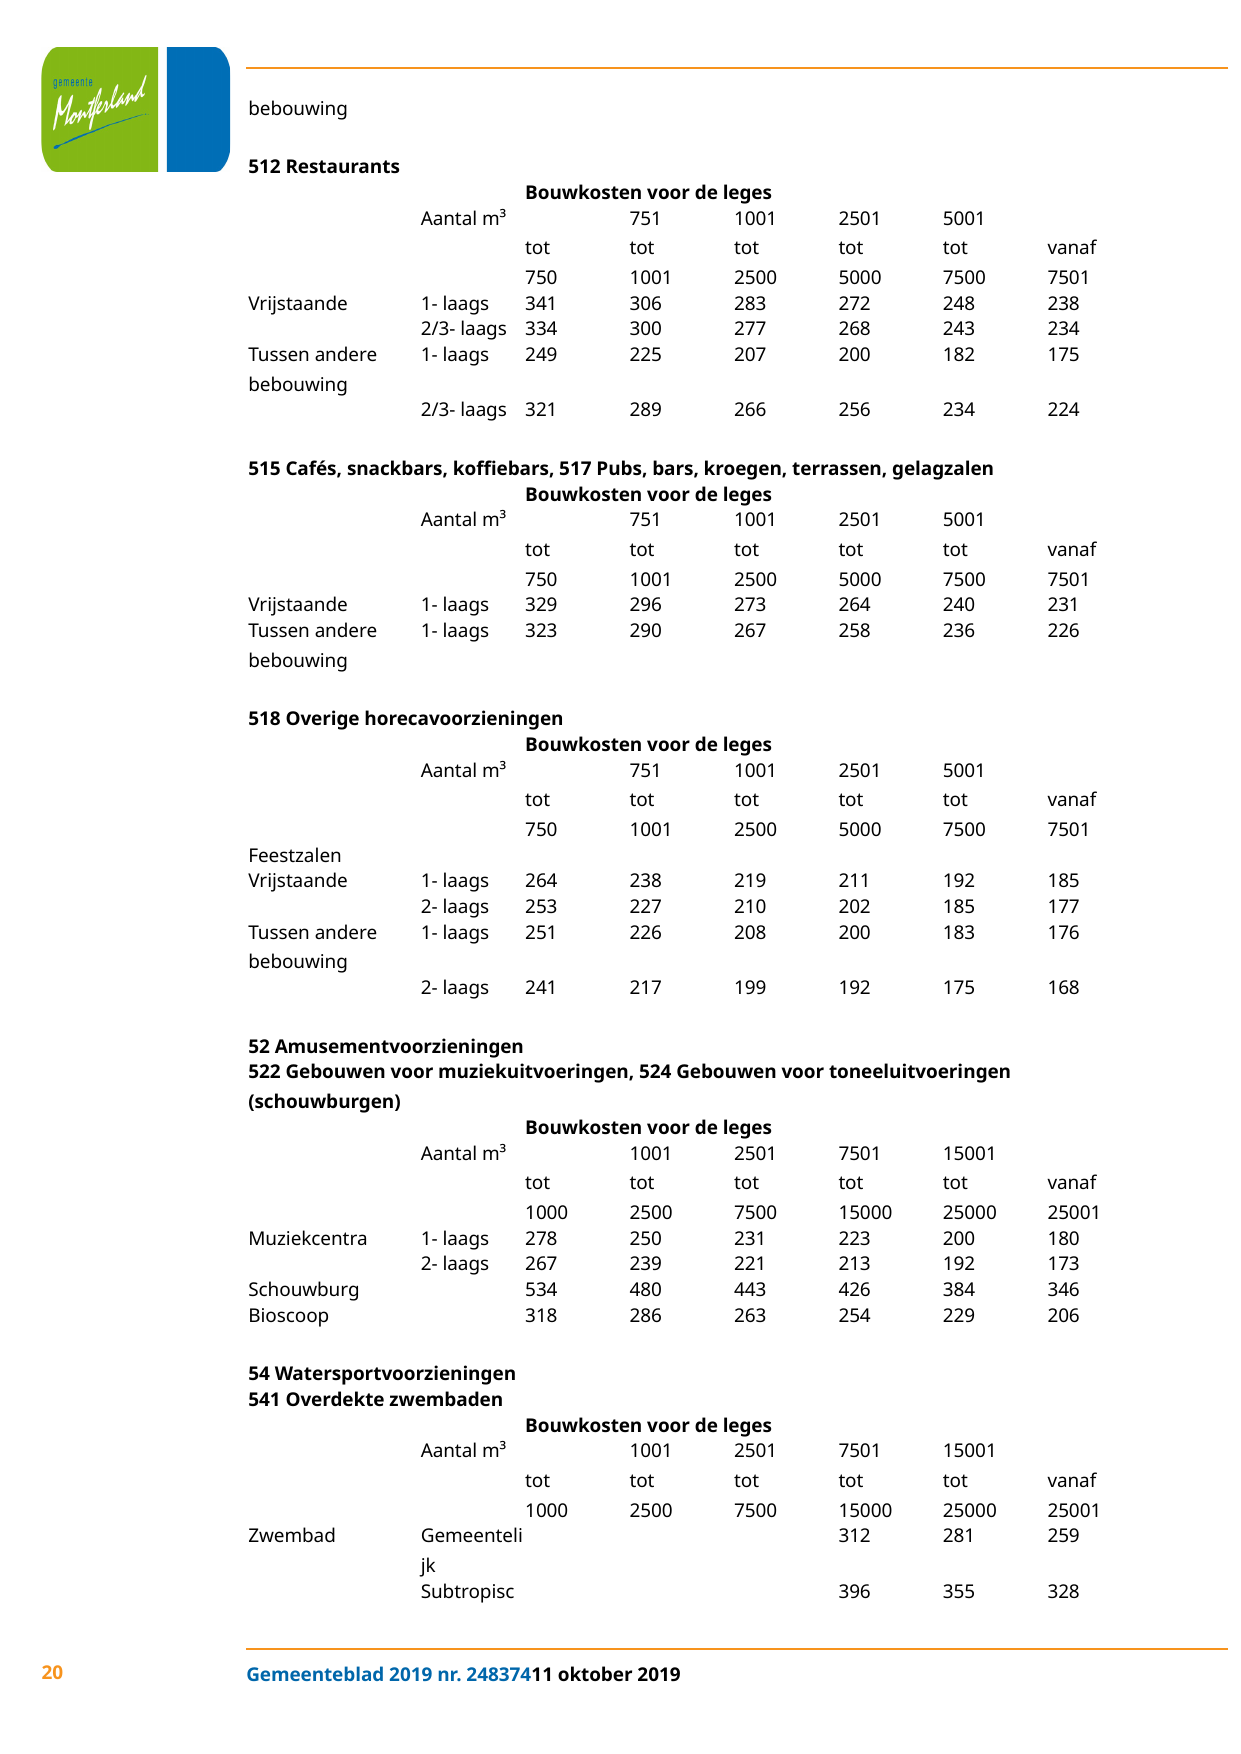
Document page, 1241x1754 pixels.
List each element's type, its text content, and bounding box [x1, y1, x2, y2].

table_cell 217 [629, 974, 734, 1000]
table_cell [421, 1114, 525, 1140]
table_header 52 Amusementvoorzieningen [248, 1033, 1152, 1059]
table_cell [248, 974, 421, 1000]
table_cell [248, 1438, 421, 1523]
table_cell Subtropisc [421, 1578, 525, 1604]
table_cell [943, 95, 1047, 121]
table_cell 281 [943, 1523, 1047, 1578]
table_cell 1- laags [421, 1225, 525, 1250]
table_cell Aantal m³ [421, 1140, 525, 1225]
table_cell Aantal m³ [421, 205, 525, 290]
table_cell 225 [629, 341, 734, 397]
table_cell vanaf 7501 [1047, 757, 1152, 842]
table_cell 211 [838, 868, 943, 893]
table_cell [248, 1140, 421, 1225]
table_cell [248, 316, 421, 341]
table_cell 541 Overdekte zwembaden [248, 1386, 1152, 1412]
table_cell 2- laags [421, 974, 525, 1000]
table_cell 210 [734, 893, 838, 919]
table_cell 328 [1047, 1578, 1152, 1604]
table_cell [629, 95, 734, 121]
table_cell Tussen andere bebouwing [248, 341, 421, 397]
table_cell [734, 1578, 838, 1604]
table_cell 323 [525, 617, 629, 673]
table_cell 321 [525, 397, 629, 422]
table_cell 185 [1047, 868, 1152, 893]
table_cell 192 [943, 1250, 1047, 1276]
table_cell 234 [943, 397, 1047, 422]
table_cell 15001 tot 25000 [943, 1438, 1047, 1523]
table_cell tot 750 [525, 757, 629, 842]
table_header 54 Watersportvoorzieningen [248, 1361, 1152, 1386]
table_cell 226 [629, 919, 734, 974]
table_cell 264 [525, 868, 629, 893]
table_cell 272 [838, 290, 943, 316]
table_cell Feestzalen [248, 842, 421, 868]
table_cell 318 [525, 1302, 629, 1328]
table_header 512 Restaurants [248, 154, 1152, 179]
table_cell [248, 1114, 421, 1140]
table_cell 1- laags [421, 868, 525, 893]
table_cell 334 [525, 316, 629, 341]
table_cell Schouwburg [248, 1276, 421, 1302]
table_cell 277 [734, 316, 838, 341]
table_cell 289 [629, 397, 734, 422]
table_cell 273 [734, 592, 838, 617]
table_cell 2- laags [421, 1250, 525, 1276]
table_cell 224 [1047, 397, 1152, 422]
table_cell 175 [1047, 341, 1152, 397]
table_cell [248, 1578, 421, 1604]
table_cell 183 [943, 919, 1047, 974]
table_cell [248, 179, 421, 205]
table_cell [734, 95, 838, 121]
table_cell Tussen andere bebouwing [248, 617, 421, 673]
table_cell 229 [943, 1302, 1047, 1328]
table_cell 208 [734, 919, 838, 974]
table_cell 2501 tot 7500 [734, 1140, 838, 1225]
table_cell 5001 tot 7500 [943, 205, 1047, 290]
table_cell 2501 tot 7500 [734, 1438, 838, 1523]
table_cell 384 [943, 1276, 1047, 1302]
table_cell Aantal m³ [421, 757, 525, 842]
table_cell [525, 1578, 629, 1604]
table_cell 2501 tot 5000 [838, 507, 943, 592]
table_cell 5001 tot 7500 [943, 757, 1047, 842]
table_cell [421, 842, 525, 868]
table_cell Vrijstaande [248, 868, 421, 893]
table_cell bebouwing [248, 95, 421, 121]
table_cell 182 [943, 341, 1047, 397]
table_cell [1047, 842, 1152, 868]
table_cell 185 [943, 893, 1047, 919]
table_cell vanaf 25001 [1047, 1438, 1152, 1523]
table_cell tot 1000 [525, 1140, 629, 1225]
table_cell 15001 tot 25000 [943, 1140, 1047, 1225]
table_cell [838, 95, 943, 121]
table_cell [629, 1578, 734, 1604]
table_cell [248, 1412, 421, 1438]
table_cell 2/3- laags [421, 316, 525, 341]
table_cell 1- laags [421, 592, 525, 617]
table_cell 173 [1047, 1250, 1152, 1276]
table_cell 223 [838, 1225, 943, 1250]
table_cell [838, 842, 943, 868]
table_cell [421, 95, 525, 121]
table_cell 238 [629, 868, 734, 893]
table_cell Zwembad [248, 1523, 421, 1578]
picture [41, 47, 231, 172]
table_cell 238 [1047, 290, 1152, 316]
table_cell 263 [734, 1302, 838, 1328]
table_cell vanaf 25001 [1047, 1140, 1152, 1225]
table_cell [629, 842, 734, 868]
table_cell 256 [838, 397, 943, 422]
table_cell 267 [525, 1250, 629, 1276]
table_cell 1001 tot 2500 [734, 205, 838, 290]
table_cell 251 [525, 919, 629, 974]
table_cell [248, 893, 421, 919]
table_cell [629, 1523, 734, 1578]
table_cell 206 [1047, 1302, 1152, 1328]
table_header 515 Cafés, snackbars, koffiebars, 517 Pubs, bars, kroegen, terrassen, gelagzalen [248, 455, 1152, 481]
table_cell vanaf 7501 [1047, 507, 1152, 592]
table_cell 168 [1047, 974, 1152, 1000]
table_cell 480 [629, 1276, 734, 1302]
table_cell 259 [1047, 1523, 1152, 1578]
table_cell [525, 1523, 629, 1578]
table_cell Aantal m³ [421, 1438, 525, 1523]
table_cell 522 Gebouwen voor muziekuitvoeringen, 524 Gebouwen voor toneeluitvoeringen (schouwburgen) [248, 1059, 1152, 1114]
table_cell 1001 tot 2500 [734, 507, 838, 592]
table_cell 346 [1047, 1276, 1152, 1302]
table_cell 243 [943, 316, 1047, 341]
table_cell 202 [838, 893, 943, 919]
table_cell 426 [838, 1276, 943, 1302]
table_cell 5001 tot 7500 [943, 507, 1047, 592]
table_cell [525, 95, 629, 121]
table_cell 1- laags [421, 617, 525, 673]
table_cell [734, 842, 838, 868]
table_cell [1047, 95, 1152, 121]
table_cell 2501 tot 5000 [838, 757, 943, 842]
table_cell 200 [943, 1225, 1047, 1250]
table_cell 248 [943, 290, 1047, 316]
table_cell 534 [525, 1276, 629, 1302]
table_cell 751 tot 1001 [629, 757, 734, 842]
table_cell 176 [1047, 919, 1152, 974]
table_cell 355 [943, 1578, 1047, 1604]
table_cell 175 [943, 974, 1047, 1000]
table_cell tot 1000 [525, 1438, 629, 1523]
table_cell 286 [629, 1302, 734, 1328]
table_cell 231 [1047, 592, 1152, 617]
table_cell 290 [629, 617, 734, 673]
table_cell [248, 397, 421, 422]
table_cell 226 [1047, 617, 1152, 673]
table_cell 7501 tot 15000 [838, 1140, 943, 1225]
table_cell 2- laags [421, 893, 525, 919]
table_cell 396 [838, 1578, 943, 1604]
table_cell vanaf 7501 [1047, 205, 1152, 290]
table_cell Tussen andere bebouwing [248, 919, 421, 974]
table_cell Muziekcentra [248, 1225, 421, 1250]
table_cell 329 [525, 592, 629, 617]
table_cell 306 [629, 290, 734, 316]
table_cell 7501 tot 15000 [838, 1438, 943, 1523]
table_cell tot 750 [525, 205, 629, 290]
table_cell 199 [734, 974, 838, 1000]
table_cell 268 [838, 316, 943, 341]
table_cell Bioscoop [248, 1302, 421, 1328]
table_cell 231 [734, 1225, 838, 1250]
table_cell 278 [525, 1225, 629, 1250]
table_cell 253 [525, 893, 629, 919]
table_cell 192 [943, 868, 1047, 893]
table_cell [248, 507, 421, 592]
table_cell 1001 tot 2500 [629, 1438, 734, 1523]
table_cell 240 [943, 592, 1047, 617]
table_cell [421, 1302, 525, 1328]
table_cell 200 [838, 341, 943, 397]
table_cell [248, 731, 421, 757]
table_cell 219 [734, 868, 838, 893]
table_cell tot 750 [525, 507, 629, 592]
table_cell [421, 1412, 525, 1438]
table_cell [248, 205, 421, 290]
table_cell 258 [838, 617, 943, 673]
table_cell 283 [734, 290, 838, 316]
table_cell Bouwkosten voor de leges [525, 731, 1152, 757]
table_cell 207 [734, 341, 838, 397]
table_cell 300 [629, 316, 734, 341]
table_cell 200 [838, 919, 943, 974]
table_cell 312 [838, 1523, 943, 1578]
table_cell [248, 757, 421, 842]
table_cell 221 [734, 1250, 838, 1276]
table_cell [421, 481, 525, 507]
table_cell 250 [629, 1225, 734, 1250]
table_cell 1001 tot 2500 [734, 757, 838, 842]
table_cell 296 [629, 592, 734, 617]
table_cell 213 [838, 1250, 943, 1276]
table_cell [248, 1250, 421, 1276]
table_cell 1- laags [421, 341, 525, 397]
table_cell [421, 731, 525, 757]
table_cell 266 [734, 397, 838, 422]
table_cell 751 tot 1001 [629, 205, 734, 290]
table_cell 234 [1047, 316, 1152, 341]
table_cell 443 [734, 1276, 838, 1302]
table_header 518 Overige horecavoorzieningen [248, 706, 1152, 731]
table_cell 2/3- laags [421, 397, 525, 422]
table_cell Bouwkosten voor de leges [525, 1412, 1152, 1438]
table_cell [421, 1276, 525, 1302]
table_cell 254 [838, 1302, 943, 1328]
table_cell 1001 tot 2500 [629, 1140, 734, 1225]
table_cell Vrijstaande [248, 592, 421, 617]
table_cell 236 [943, 617, 1047, 673]
table_cell 241 [525, 974, 629, 1000]
table_cell Gemeentelijk [421, 1523, 525, 1578]
table_cell 1- laags [421, 290, 525, 316]
table_cell Vrijstaande [248, 290, 421, 316]
table_cell [734, 1523, 838, 1578]
table_cell [248, 481, 421, 507]
table_cell 1- laags [421, 919, 525, 974]
table_cell 177 [1047, 893, 1152, 919]
table_cell 192 [838, 974, 943, 1000]
table_cell 180 [1047, 1225, 1152, 1250]
table_cell 267 [734, 617, 838, 673]
table_cell 227 [629, 893, 734, 919]
table_cell Aantal m³ [421, 507, 525, 592]
table_cell 2501 tot 5000 [838, 205, 943, 290]
table_cell [525, 842, 629, 868]
table_cell 341 [525, 290, 629, 316]
table_cell Bouwkosten voor de leges [525, 1114, 1152, 1140]
table_cell 751 tot 1001 [629, 507, 734, 592]
table_cell 264 [838, 592, 943, 617]
table_cell 239 [629, 1250, 734, 1276]
table_cell Bouwkosten voor de leges [525, 481, 1152, 507]
table_cell Bouwkosten voor de leges [525, 179, 1152, 205]
table_cell 249 [525, 341, 629, 397]
table_cell [421, 179, 525, 205]
table_cell [943, 842, 1047, 868]
